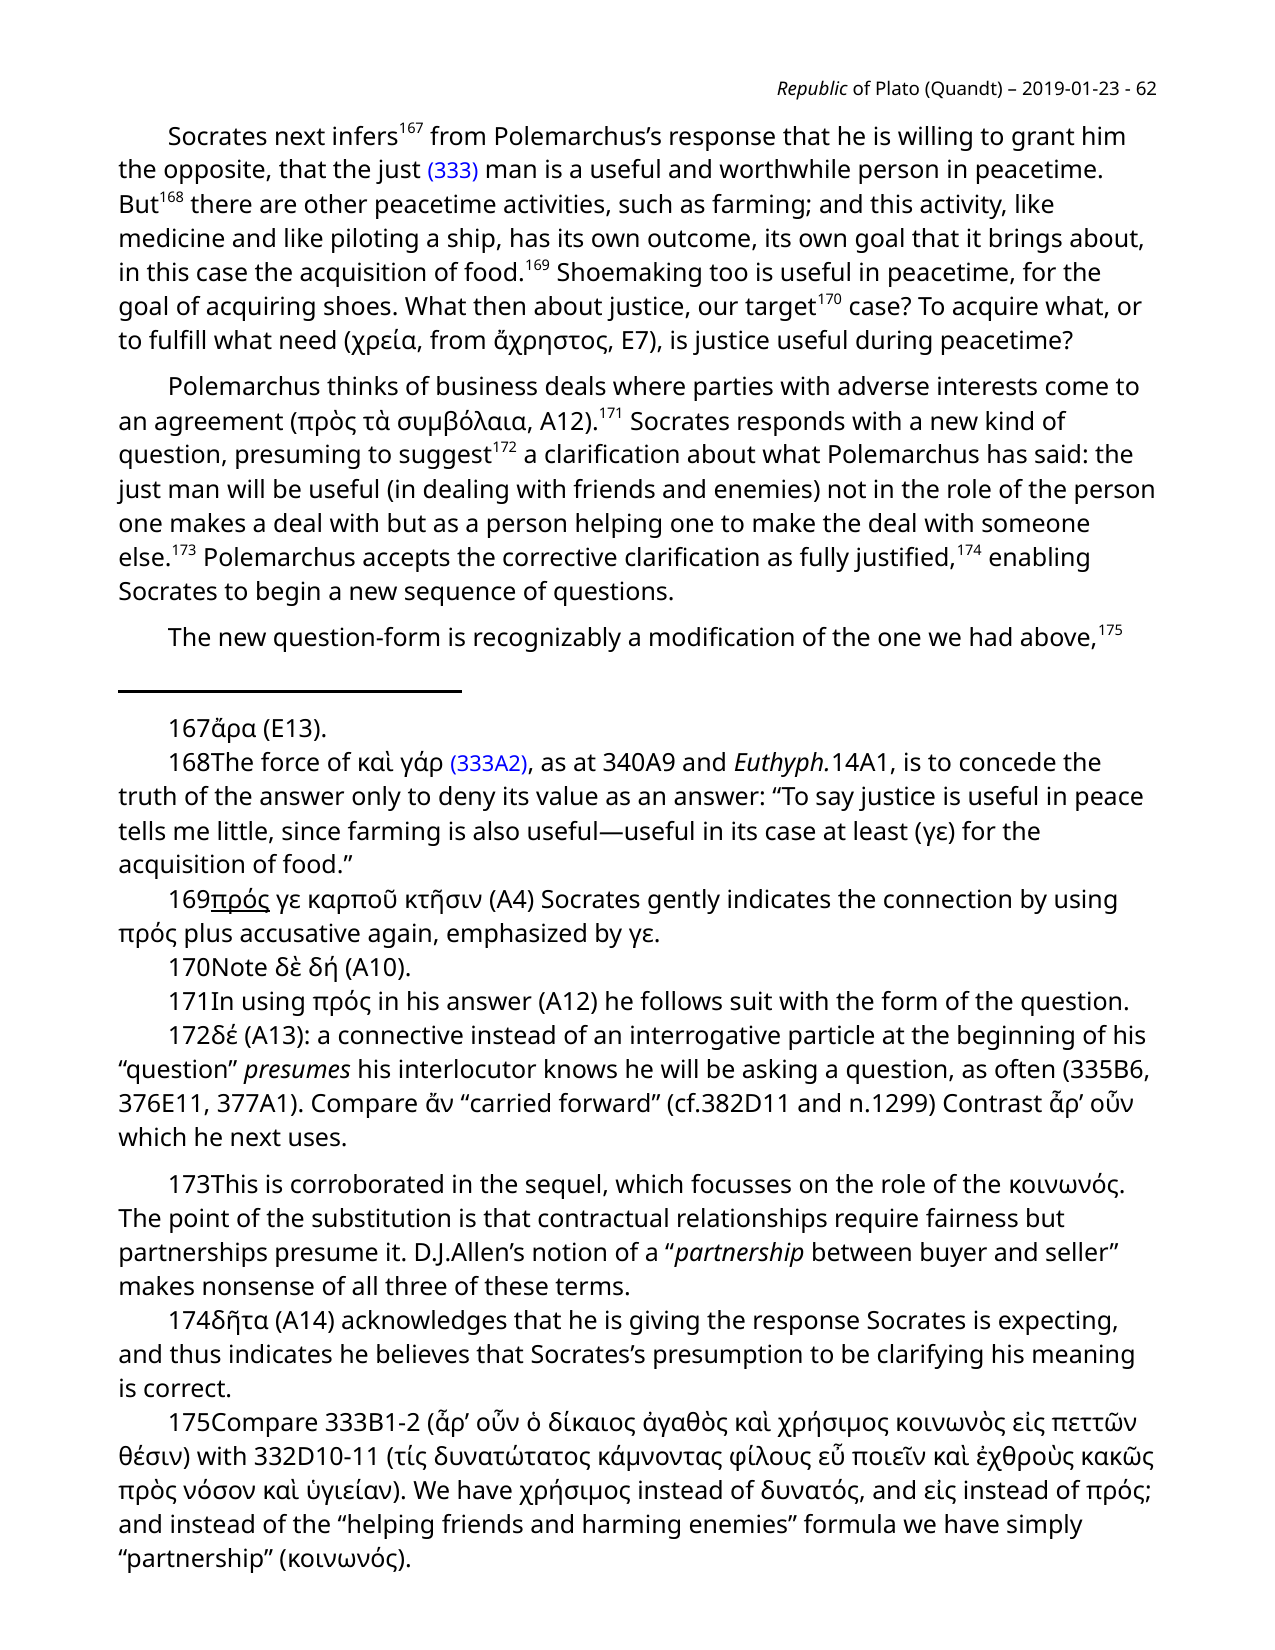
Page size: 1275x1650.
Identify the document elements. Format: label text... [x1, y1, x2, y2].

text The new question-form is recognizably a modification of the one we had above, but Socrates’s choice of playing draughts as his initial example of the general principle is striking both in its content and in its diction: ἆρ’ οὖν ὁ δίκαιος ἀγαθὸς καὶ χρήσιμος κοινωνὸς εἰς πεττῶν θέσιν. To ask about turning to a “good and just” friend for help playing draughts would in itself be almost a ridiculous question except that within the question Socrates suggests the answer is No, since the draughts-master would obviously be the proper κοινωνός. Just as obviously the expected answer is, for the first time in this dialectical exercise, “No,” though in a sense No here means Yes. The exemplary content, draughts, is inappropriate and unexpected, exactly in order to make the answer immediately clear. What is moreover striking in the diction of the question is the periphrastic formulation of playing draughts, namely, πεττῶν θέσις (“draught placement”). We speak of playing chess rather than of placing the chessmen. So that in addition to our having to make an adjustment to answer No instead of Yes, we have to field a curiously playful expression of the “goal” to be achieved with the help of the κοινωνός. Since the answer to the entire question is nevertheless obvious, we can make an answer, and we do: Polemarchus says, unhesitatingly, ὁ πεττευτικός (B3). [118, 620, 1157, 654]
text Compare 333B1-2 (ἆρ’ οὖν ὁ δίκαιος ἀγαθὸς καὶ χρήσιμος κοινωνὸς εἰς πεττῶν θέσιν) with 332D10-11 (τίς δυνατώτατος κάμνοντας φίλους εὖ ποιεῖν καὶ ἐχθροὺς κακῶς πρὸς νόσον καὶ ὑγιείαν). We have χρήσιμος instead of δυνατός, and εἰς instead of πρός; and instead of the “helping friends and harming enemies” formula we have simply “partnership” (κοινωνός). [118, 1405, 1157, 1575]
text ἄρα (E13). [118, 711, 1157, 745]
text δέ (A13): a connective instead of an interrogative particle at the beginning of his “question” presumes his interlocutor knows he will be asking a question, as often (335B6, 376E11, 377A1). Compare ἄν “carried forward” (cf.382D11 and n.1299) Contrast ἆρ’ οὖν which he next uses. [118, 1017, 1157, 1154]
text Socrates next infers from Polemarchus’s response that he is willing to grant him the opposite, that the just (333) man is a useful and worthwhile person in peacetime. But there are other peacetime activities, such as farming; and this activity, like medicine and like piloting a ship, has its own outcome, its own goal that it brings about, in this case the acquisition of food. Shoemaking too is useful in peacetime, for the goal of acquiring shoes. What then about justice, our target case? To acquire what, or to fulfill what need (χρεία, from ἄχρηστος, E7), is justice useful during peacetime? [118, 118, 1157, 357]
text δῆτα (A14) acknowledges that he is giving the response Socrates is expecting, and thus indicates he believes that Socrates’s presumption to be clarifying his meaning is correct. [118, 1302, 1157, 1405]
text The force of καὶ γάρ (333A2), as at 340A9 and Euthyph.14A1, is to concede the truth of the answer only to deny its value as an answer: “To say justice is useful in peace tells me little, since farming is also useful—useful in its case at least (γε) for the acquisition of food.” [118, 745, 1157, 881]
text This is corroborated in the sequel, which focusses on the role of the κοινωνός. The point of the substitution is that contractual relationships require fairness but partnerships presume it. D.J.Allen’s notion of a “partnership between buyer and seller” makes nonsense of all three of these terms. [118, 1166, 1157, 1302]
text Polemarchus thinks of business deals where parties with adverse interests come to an agreement (πρὸς τὰ συμβόλαια, A12). Socrates responds with a new kind of question, presuming to suggest a clarification about what Polemarchus has said: the just man will be useful (in dealing with friends and enemies) not in the role of the person one makes a deal with but as a person helping one to make the deal with someone else. Polemarchus accepts the corrective clarification as fully justified, enabling Socrates to begin a new sequence of questions. [118, 369, 1157, 607]
text πρός γε καρποῦ κτῆσιν (A4) Socrates gently indicates the connection by using πρός plus accusative again, emphasized by γε. [118, 881, 1157, 949]
text In using πρός in his answer (A12) he follows suit with the form of the question. [118, 983, 1157, 1017]
text Note δὲ δή (A10). [118, 949, 1157, 983]
